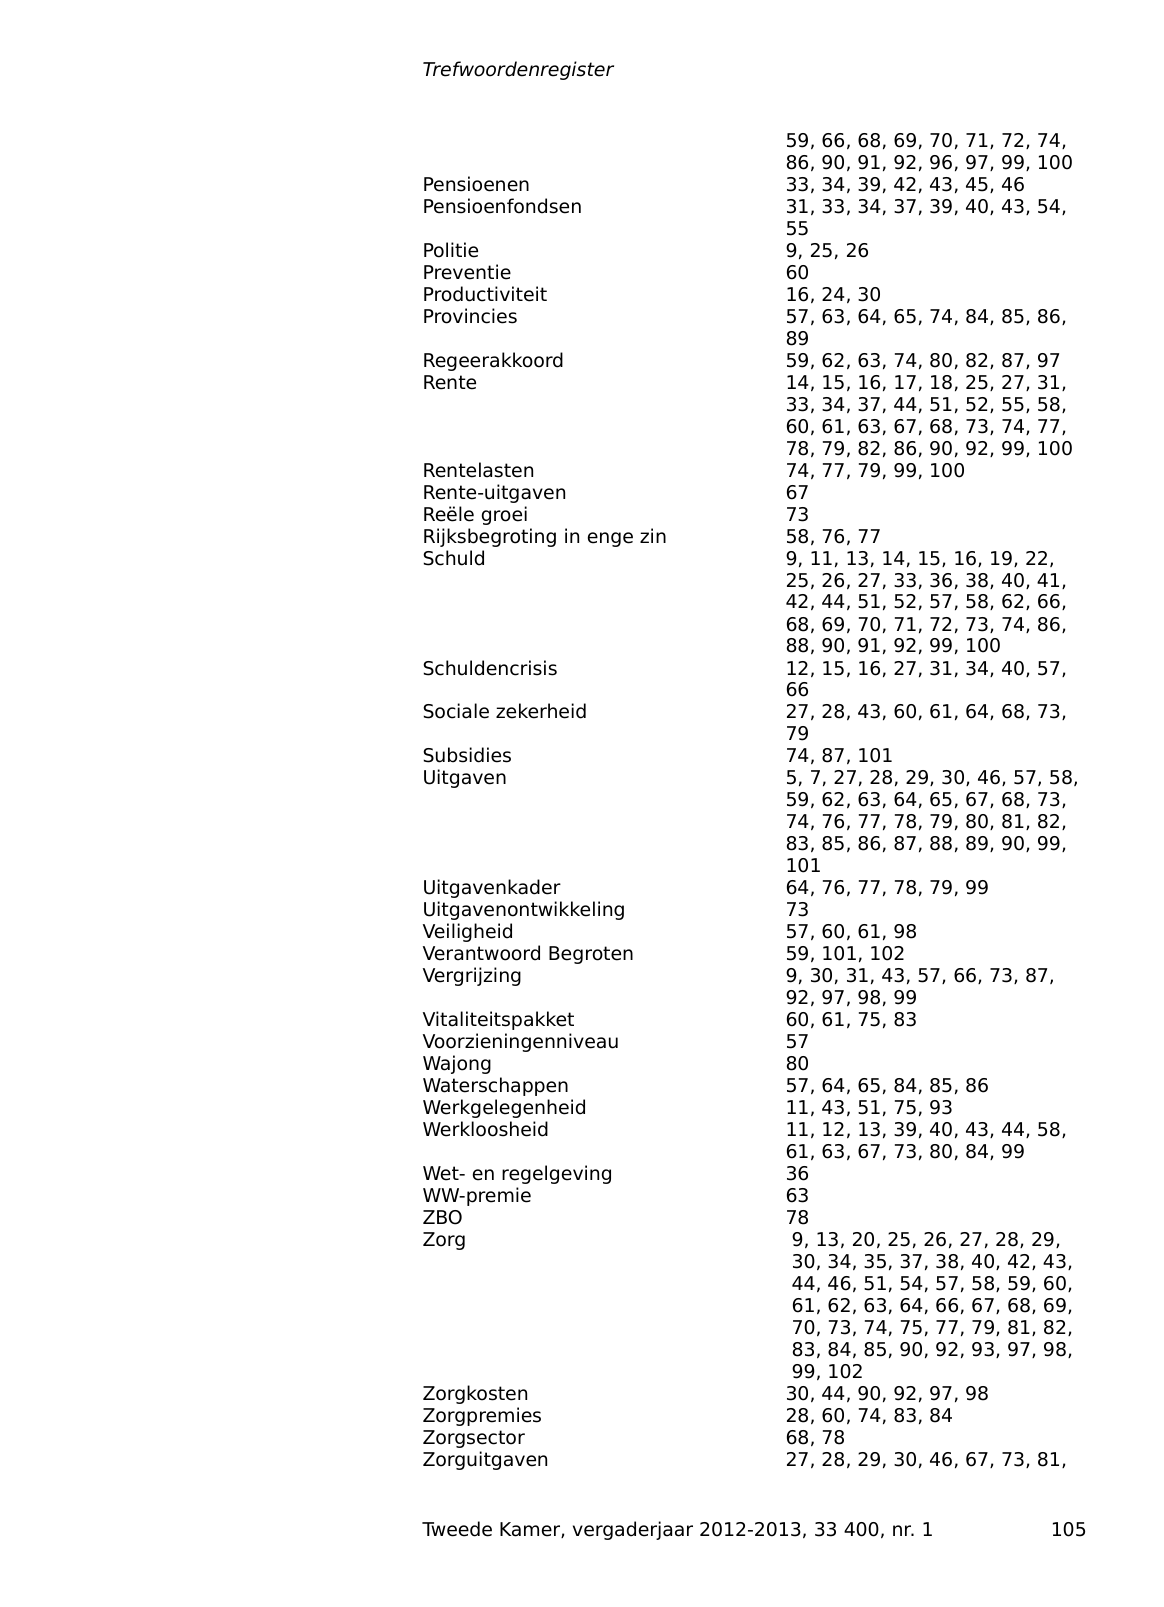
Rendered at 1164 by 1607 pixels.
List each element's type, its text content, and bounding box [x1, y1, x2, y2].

table_cell Provincies [422, 306, 785, 350]
table_cell Preventie [422, 262, 785, 284]
table_cell Uitgavenkader [422, 877, 785, 899]
table_cell 33, 34, 39, 42, 43, 45, 46 [785, 174, 1087, 196]
table_cell 59, 62, 63, 74, 80, 82, 87, 97 [785, 350, 1087, 372]
table_cell Werkloosheid [422, 1119, 785, 1163]
table_cell [422, 130, 785, 174]
table_cell Schuldencrisis [422, 658, 785, 701]
table_cell Waterschappen [422, 1075, 785, 1097]
table_cell 11, 43, 51, 75, 93 [785, 1097, 1087, 1119]
table_cell WW-premie [422, 1185, 785, 1207]
table_cell Pensioenen [422, 174, 785, 196]
table_cell 28, 60, 74, 83, 84 [785, 1405, 1087, 1427]
table_cell 74, 87, 101 [785, 745, 1087, 767]
table_cell Veiligheid [422, 921, 785, 943]
table_cell Schuld [422, 548, 785, 657]
table_cell Rente-uitgaven [422, 482, 785, 503]
table_cell 14, 15, 16, 17, 18, 25, 27, 31, 33, 34, 37, 44, 51, 52, 55, 58, 60, 61, 63, 67, 68, 73, 74, 77, 78, 79, 82, 86, 90, 92, 99, 100 [785, 372, 1087, 459]
table_cell Uitgavenontwikkeling [422, 899, 785, 921]
table_cell 59, 66, 68, 69, 70, 71, 72, 74, 86, 90, 91, 92, 96, 97, 99, 100 [785, 130, 1087, 174]
table_cell 30, 44, 90, 92, 97, 98 [785, 1383, 1087, 1405]
table_cell 57, 60, 61, 98 [785, 921, 1087, 943]
table_cell 9, 11, 13, 14, 15, 16, 19, 22, 25, 26, 27, 33, 36, 38, 40, 41, 42, 44, 51, 52, 57, 58, 62, 66, 68, 69, 70, 71, 72, 73, 74, 86, 88, 90, 91, 92, 99, 100 [785, 548, 1087, 657]
table_cell 5, 7, 27, 28, 29, 30, 46, 57, 58, 59, 62, 63, 64, 65, 67, 68, 73, 74, 76, 77, 78, 79, 80, 81, 82, 83, 85, 86, 87, 88, 89, 90, 99, 101 [785, 767, 1087, 877]
table_cell Vergrijzing [422, 965, 785, 1009]
table_cell 68, 78 [785, 1427, 1087, 1449]
table_cell Politie [422, 240, 785, 262]
table_cell Wet- en regelgeving [422, 1163, 785, 1185]
table_cell Rijksbegroting in enge zin [422, 526, 785, 547]
table_cell 57, 63, 64, 65, 74, 84, 85, 86, 89 [785, 306, 1087, 350]
table_cell 64, 76, 77, 78, 79, 99 [785, 877, 1087, 899]
table_cell 9, 25, 26 [785, 240, 1087, 262]
table_cell 78 [785, 1207, 1087, 1229]
table_cell 67 [785, 482, 1087, 503]
table_cell Zorg [422, 1229, 785, 1383]
table_cell Zorgpremies [422, 1405, 785, 1427]
table_cell 60 [785, 262, 1087, 284]
table_cell 9, 30, 31, 43, 57, 66, 73, 87, 92, 97, 98, 99 [785, 965, 1087, 1009]
table_cell Pensioenfondsen [422, 196, 785, 240]
table_cell 9, 13, 20, 25, 26, 27, 28, 29, 30, 34, 35, 37, 38, 40, 42, 43, 44, 46, 51, 54, 57, 58, 59, 60, 61, 62, 63, 64, 66, 67, 68, 69, 70, 73, 74, 75, 77, 79, 81, 82, 83, 84, 85, 90, 92, 93, 97, 98, 99, 102 [785, 1229, 1087, 1383]
table_cell 31, 33, 34, 37, 39, 40, 43, 54, 55 [785, 196, 1087, 240]
table_cell 27, 28, 43, 60, 61, 64, 68, 73, 79 [785, 701, 1087, 745]
table_cell 58, 76, 77 [785, 526, 1087, 547]
table_cell Productiviteit [422, 284, 785, 306]
table_cell Sociale zekerheid [422, 701, 785, 745]
table_cell Voorzieningenniveau [422, 1031, 785, 1053]
table_cell Rentelasten [422, 460, 785, 482]
table_cell Uitgaven [422, 767, 785, 877]
table_cell 12, 15, 16, 27, 31, 34, 40, 57, 66 [785, 658, 1087, 701]
table_cell 36 [785, 1163, 1087, 1185]
table_cell Wajong [422, 1053, 785, 1075]
table_cell Zorguitgaven [422, 1449, 785, 1471]
table_cell 60, 61, 75, 83 [785, 1009, 1087, 1031]
table_cell 73 [785, 504, 1087, 526]
table_cell 57, 64, 65, 84, 85, 86 [785, 1075, 1087, 1097]
table_cell Rente [422, 372, 785, 459]
table_cell 27, 28, 29, 30, 46, 67, 73, 81, [785, 1449, 1087, 1471]
table_cell Verantwoord Begroten [422, 943, 785, 965]
table_cell 57 [785, 1031, 1087, 1053]
table_cell Vitaliteitspakket [422, 1009, 785, 1031]
table_cell 11, 12, 13, 39, 40, 43, 44, 58, 61, 63, 67, 73, 80, 84, 99 [785, 1119, 1087, 1163]
table_cell Zorgsector [422, 1427, 785, 1449]
table_cell Reële groei [422, 504, 785, 526]
table_cell 16, 24, 30 [785, 284, 1087, 306]
table_cell 63 [785, 1185, 1087, 1207]
table_cell Zorgkosten [422, 1383, 785, 1405]
table_cell Subsidies [422, 745, 785, 767]
table_cell Werkgelegenheid [422, 1097, 785, 1119]
table_cell 59, 101, 102 [785, 943, 1087, 965]
table_cell 74, 77, 79, 99, 100 [785, 460, 1087, 482]
table_cell 80 [785, 1053, 1087, 1075]
table_cell 73 [785, 899, 1087, 921]
table_cell Regeerakkoord [422, 350, 785, 372]
table_cell ZBO [422, 1207, 785, 1229]
